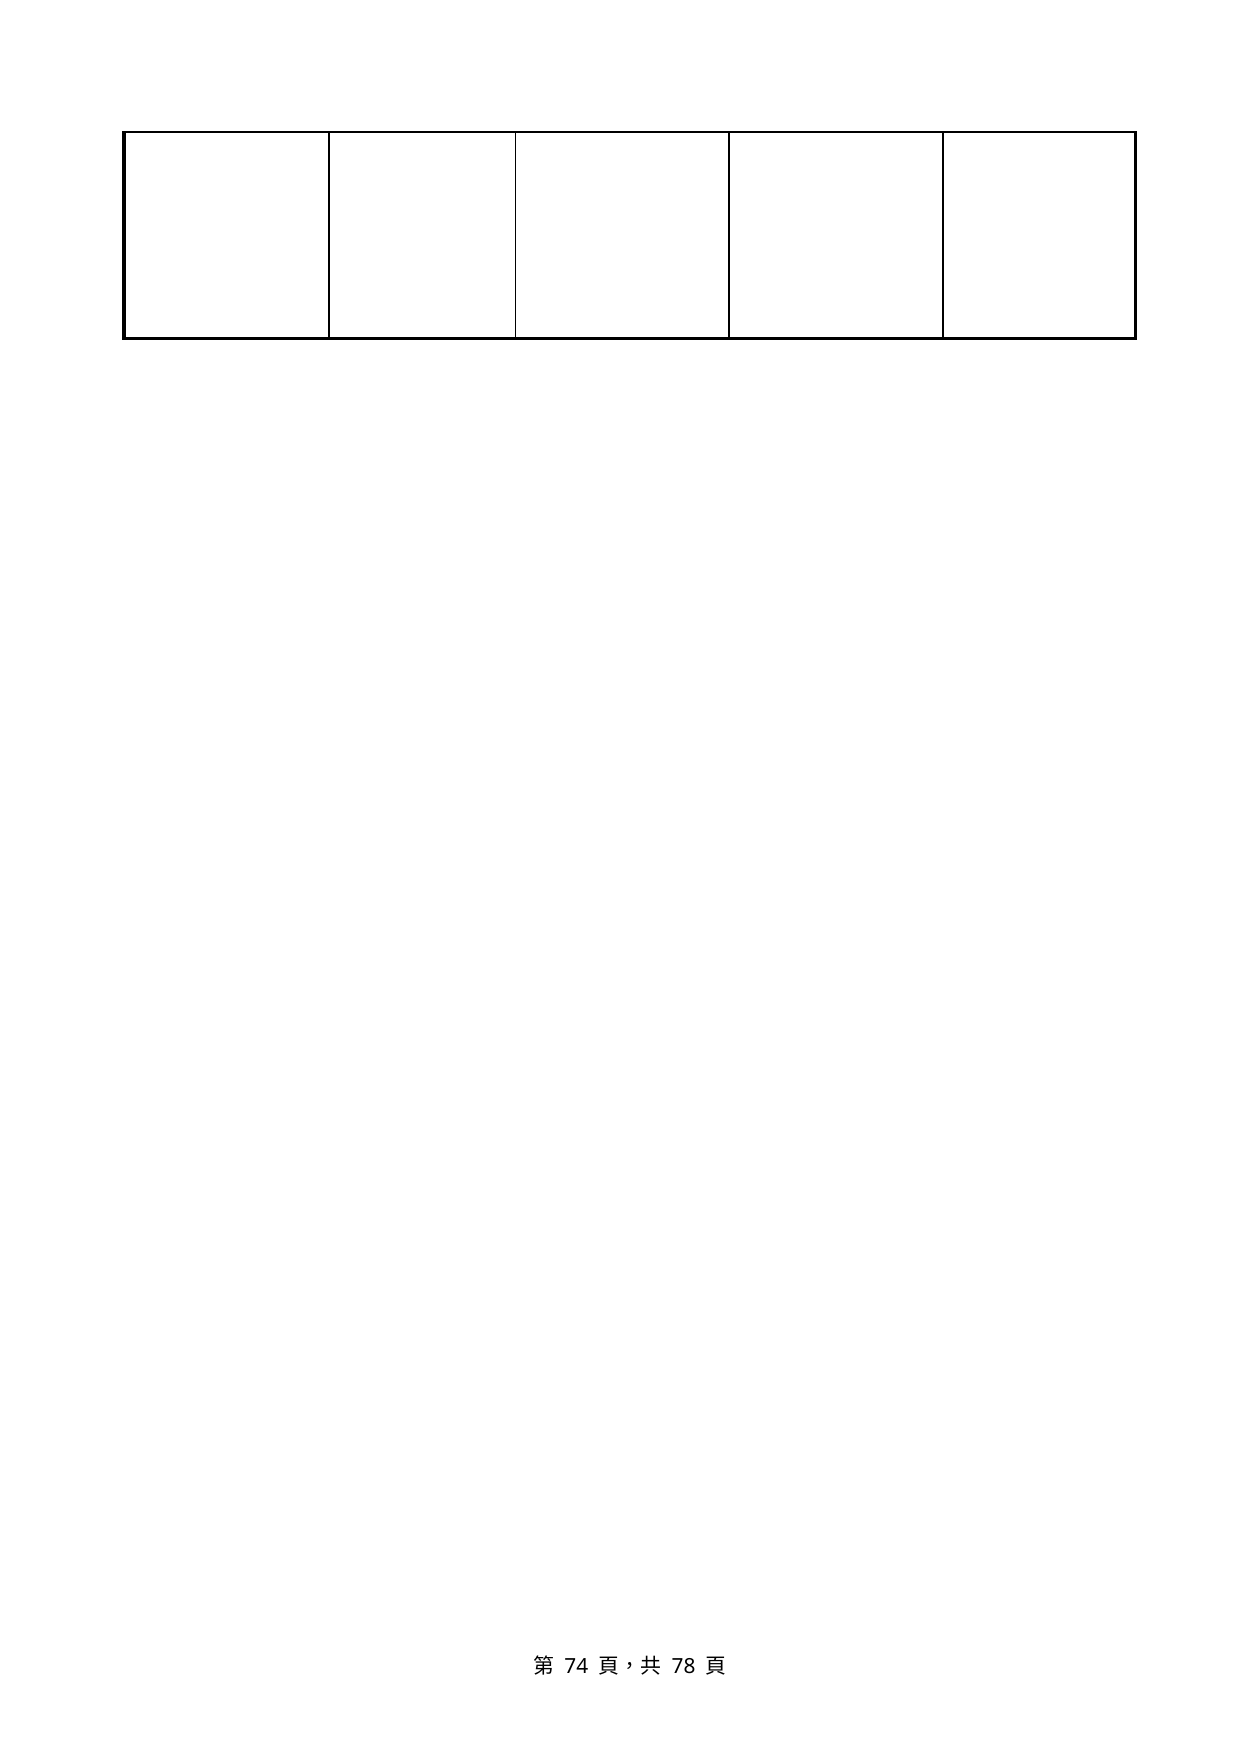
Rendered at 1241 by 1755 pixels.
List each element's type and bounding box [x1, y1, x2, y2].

table_cell [126, 133, 328, 337]
table_cell [730, 133, 942, 337]
table_cell [330, 133, 515, 337]
table_cell [516, 133, 728, 337]
table_cell [944, 133, 1134, 337]
